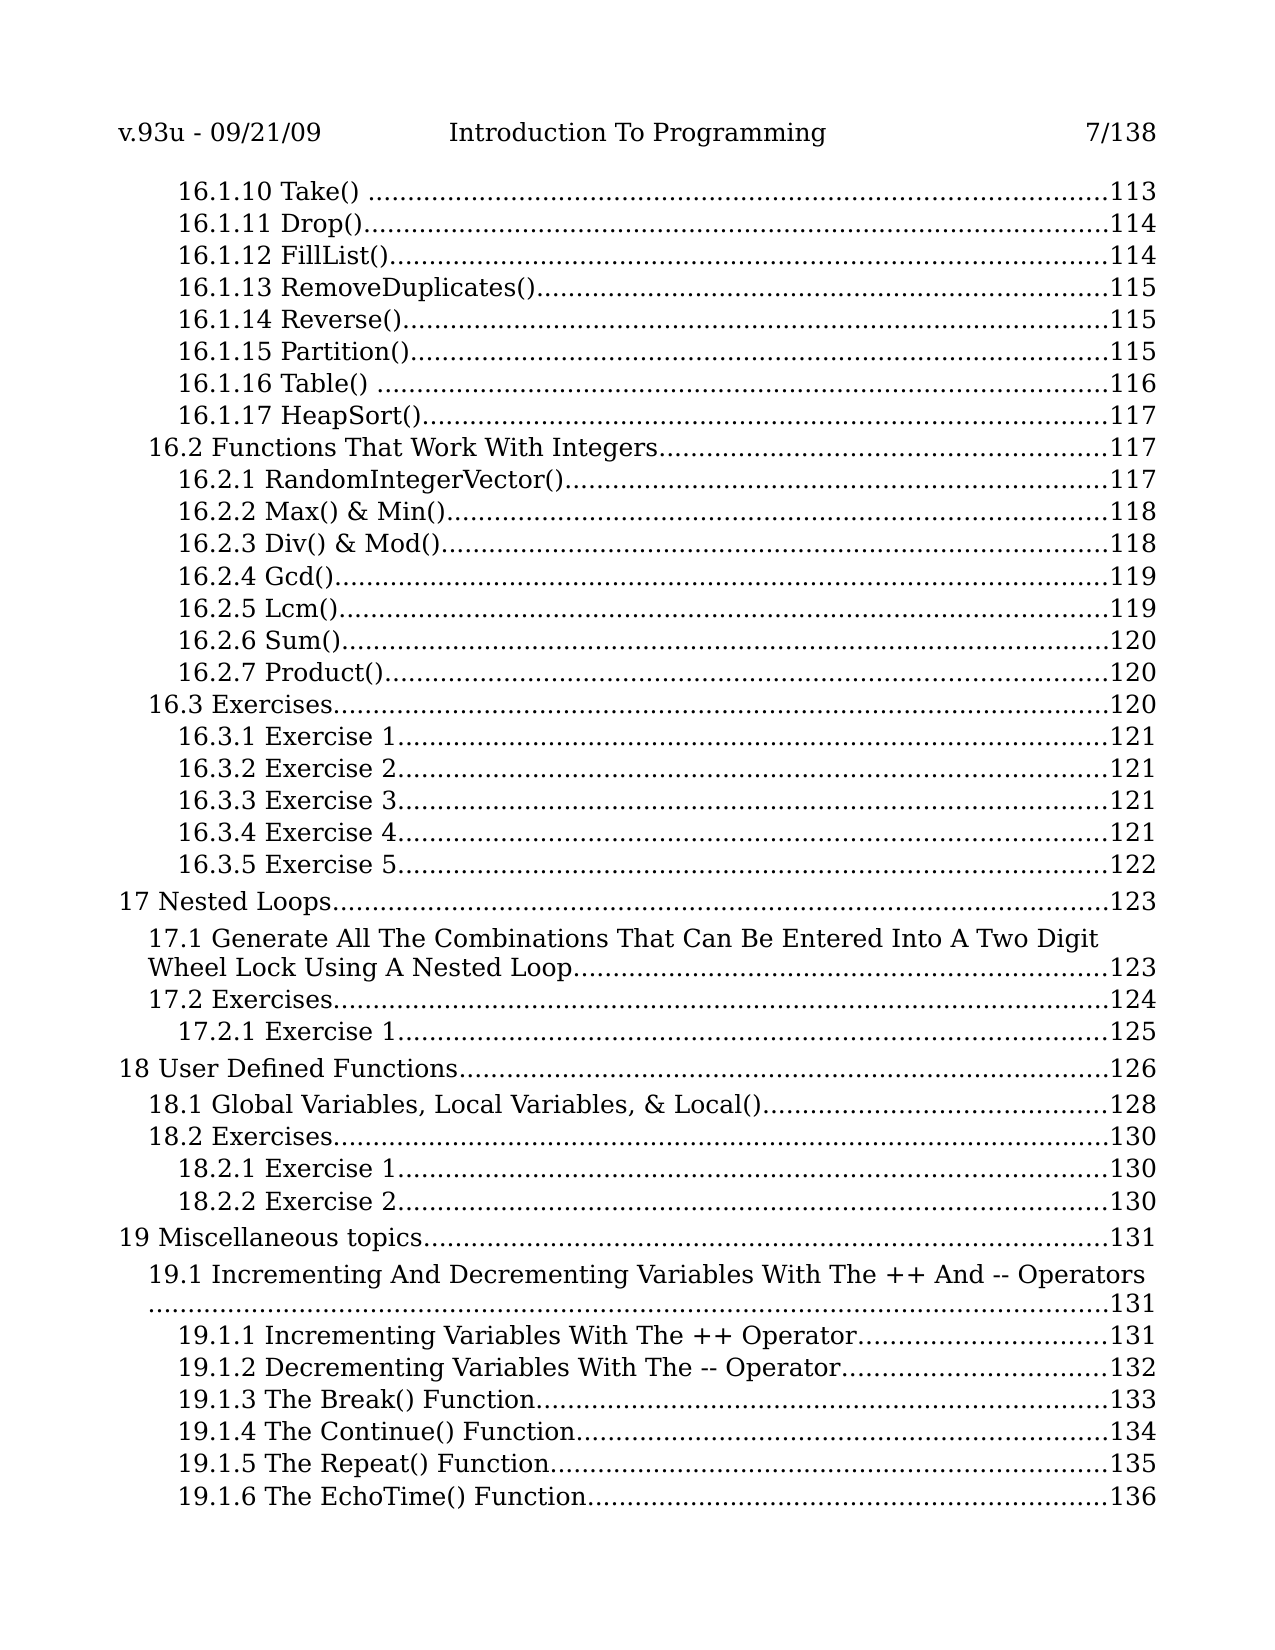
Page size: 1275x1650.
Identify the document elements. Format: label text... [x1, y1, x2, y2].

text 18.1 Global Variables, Local Variables, & Local() 128 [148, 1091, 1157, 1120]
text 19 Miscellaneous topics 131 [118, 1223, 1157, 1253]
text 18.2.1 Exercise 1 130 [177, 1155, 1157, 1184]
text 16.2.5 Lcm() 119 [177, 594, 1157, 623]
text 16.2.3 Div() & Mod() 118 [177, 530, 1157, 559]
text 19.1.2 Decrementing Variables With The -- Operator 132 [177, 1353, 1157, 1383]
text 19.1.3 The Break() Function 133 [177, 1386, 1157, 1415]
text 17.2.1 Exercise 1 125 [177, 1017, 1157, 1046]
text 18.2 Exercises 130 [148, 1123, 1157, 1152]
text 16.2.7 Product() 120 [177, 658, 1157, 687]
text 16.2.6 Sum() 120 [177, 626, 1157, 655]
text 18 User Defined Functions 126 [118, 1054, 1157, 1083]
text 16.3.3 Exercise 3 121 [177, 786, 1157, 816]
text 19.1.1 Incrementing Variables With The ++ Operator 131 [177, 1321, 1157, 1351]
text 16.1.11 Drop() 114 [177, 209, 1157, 238]
text 16.1.16 Table() 116 [177, 369, 1157, 398]
text 16.2.1 RandomIntegerVector() 117 [177, 466, 1157, 495]
text 16.3 Exercises 120 [148, 690, 1157, 719]
text 19.1.4 The Continue() Function 134 [177, 1418, 1157, 1447]
text 16.3.4 Exercise 4 121 [177, 818, 1157, 848]
text 19.1.5 The Repeat() Function 135 [177, 1450, 1157, 1479]
text 16.1.15 Partition() 115 [177, 337, 1157, 366]
text 16.3.2 Exercise 2 121 [177, 754, 1157, 783]
text 16.1.13 RemoveDuplicates() 115 [177, 273, 1157, 302]
text 16.1.17 HeapSort() 117 [177, 401, 1157, 431]
text 17.2 Exercises 124 [148, 985, 1157, 1014]
text 19.1.6 The EchoTime() Function 136 [177, 1482, 1157, 1511]
text 17 Nested Loops 123 [118, 887, 1157, 916]
text 16.2.4 Gcd() 119 [177, 562, 1157, 591]
text 16.1.12 FillList() 114 [177, 241, 1157, 270]
text 19.1 Incrementing And Decrementing Variables With The ++ And -- Operators 131 [148, 1260, 1157, 1318]
text 16.3.5 Exercise 5 122 [177, 851, 1157, 880]
text 16.2.2 Max() & Min() 118 [177, 498, 1157, 527]
text 17.1 Generate All The Combinations That Can Be Entered Into A Two Digit Wheel Lock Using A Nested Loop 123 [148, 924, 1157, 982]
text 16.1.10 Take() 113 [177, 177, 1157, 206]
text 18.2.2 Exercise 2 130 [177, 1187, 1157, 1216]
text 16.3.1 Exercise 1 121 [177, 722, 1157, 751]
text 16.2 Functions That Work With Integers 117 [148, 433, 1157, 463]
text 16.1.14 Reverse() 115 [177, 305, 1157, 334]
